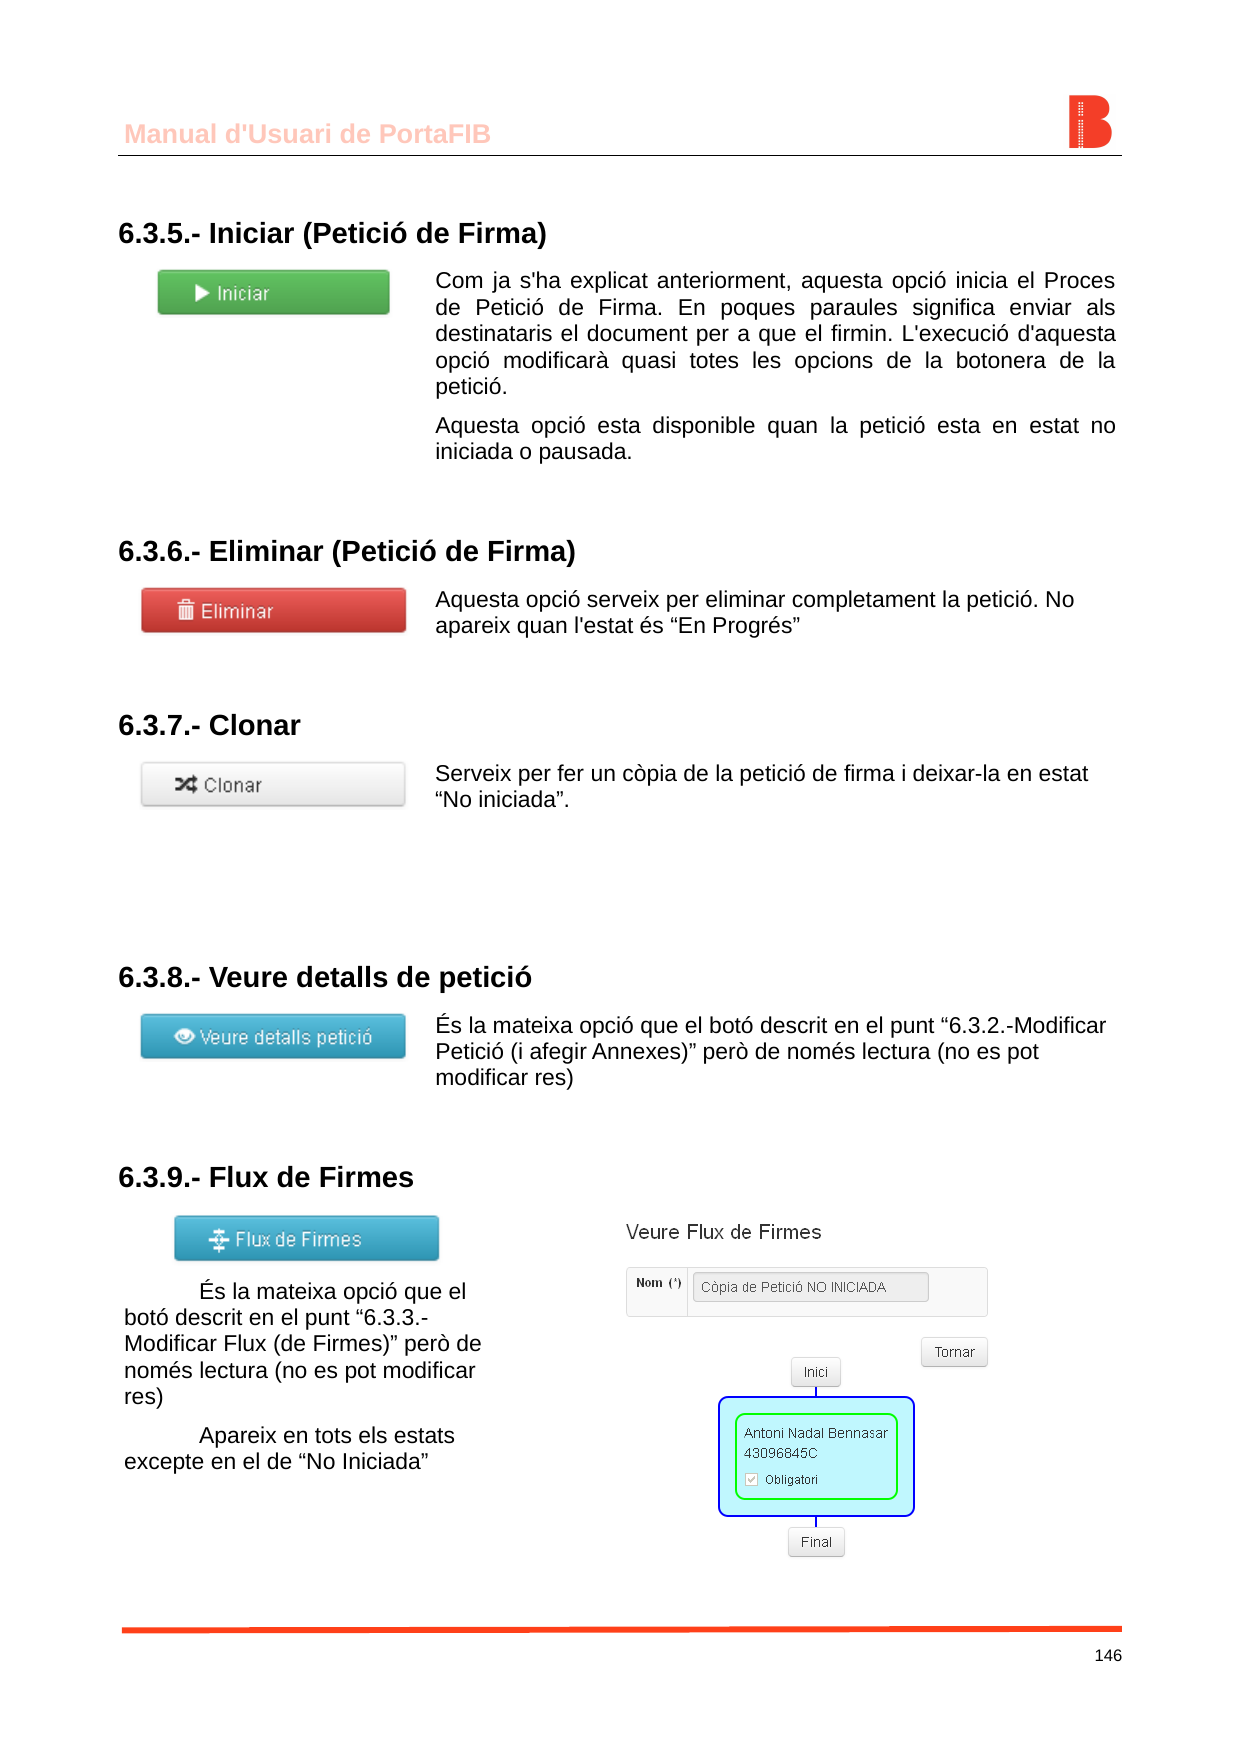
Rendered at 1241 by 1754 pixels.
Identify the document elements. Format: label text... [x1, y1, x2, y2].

table_header [118, 754, 429, 831]
table_header [118, 262, 429, 483]
table_header Aquesta opció serveix per eliminar completament la petició. No apareix quan l'estat és “En Progrés” [429, 580, 1122, 657]
table_header Serveix per fer un còpia de la petició de firma i deixar-la en estat “No iniciada”. [429, 754, 1122, 831]
subtitle Clonar [118, 708, 1122, 742]
picture [616, 1212, 1002, 1573]
picture [138, 760, 409, 810]
table_header És la mateixa opció que el botó descrit en el punt “6.3.2Modificar Petició (i afegir Annexes)” però de només lectura (no es pot modificar res) [429, 1006, 1122, 1109]
subtitle Iniciar (Petició de Firma) [118, 216, 1122, 249]
table_header [118, 1006, 429, 1109]
picture [155, 267, 393, 318]
table_header Com ja s'ha explicat anteriorment, aquesta opció inicia el Proces de Petició de Firma. En poques paraules significa enviar als destinataris el document per a que el firmin. L'execució d'aquesta opció modificarà quasi totes les opcions de la botonera de la petició. Aquesta opció esta disponible quan la petició esta en estat no iniciada o pausada. [429, 262, 1122, 483]
picture [1063, 94, 1117, 150]
table_header És la mateixa opció que el botó descrit en el punt “6.3.3Modificar Flux (de Firmes)” però de només lectura (no es pot modificar res) Apareix en tots els estats excepte en el de “No Iniciada” [118, 1206, 496, 1578]
table_header [496, 1206, 1122, 1578]
picture [137, 585, 411, 636]
subtitle Veure detalls de petició [118, 960, 1122, 993]
picture [138, 1011, 409, 1062]
picture [170, 1212, 444, 1266]
subtitle Eliminar (Petició de Firma) [118, 534, 1122, 568]
table_header [118, 580, 429, 657]
subtitle Flux de Firmes [118, 1160, 1122, 1194]
